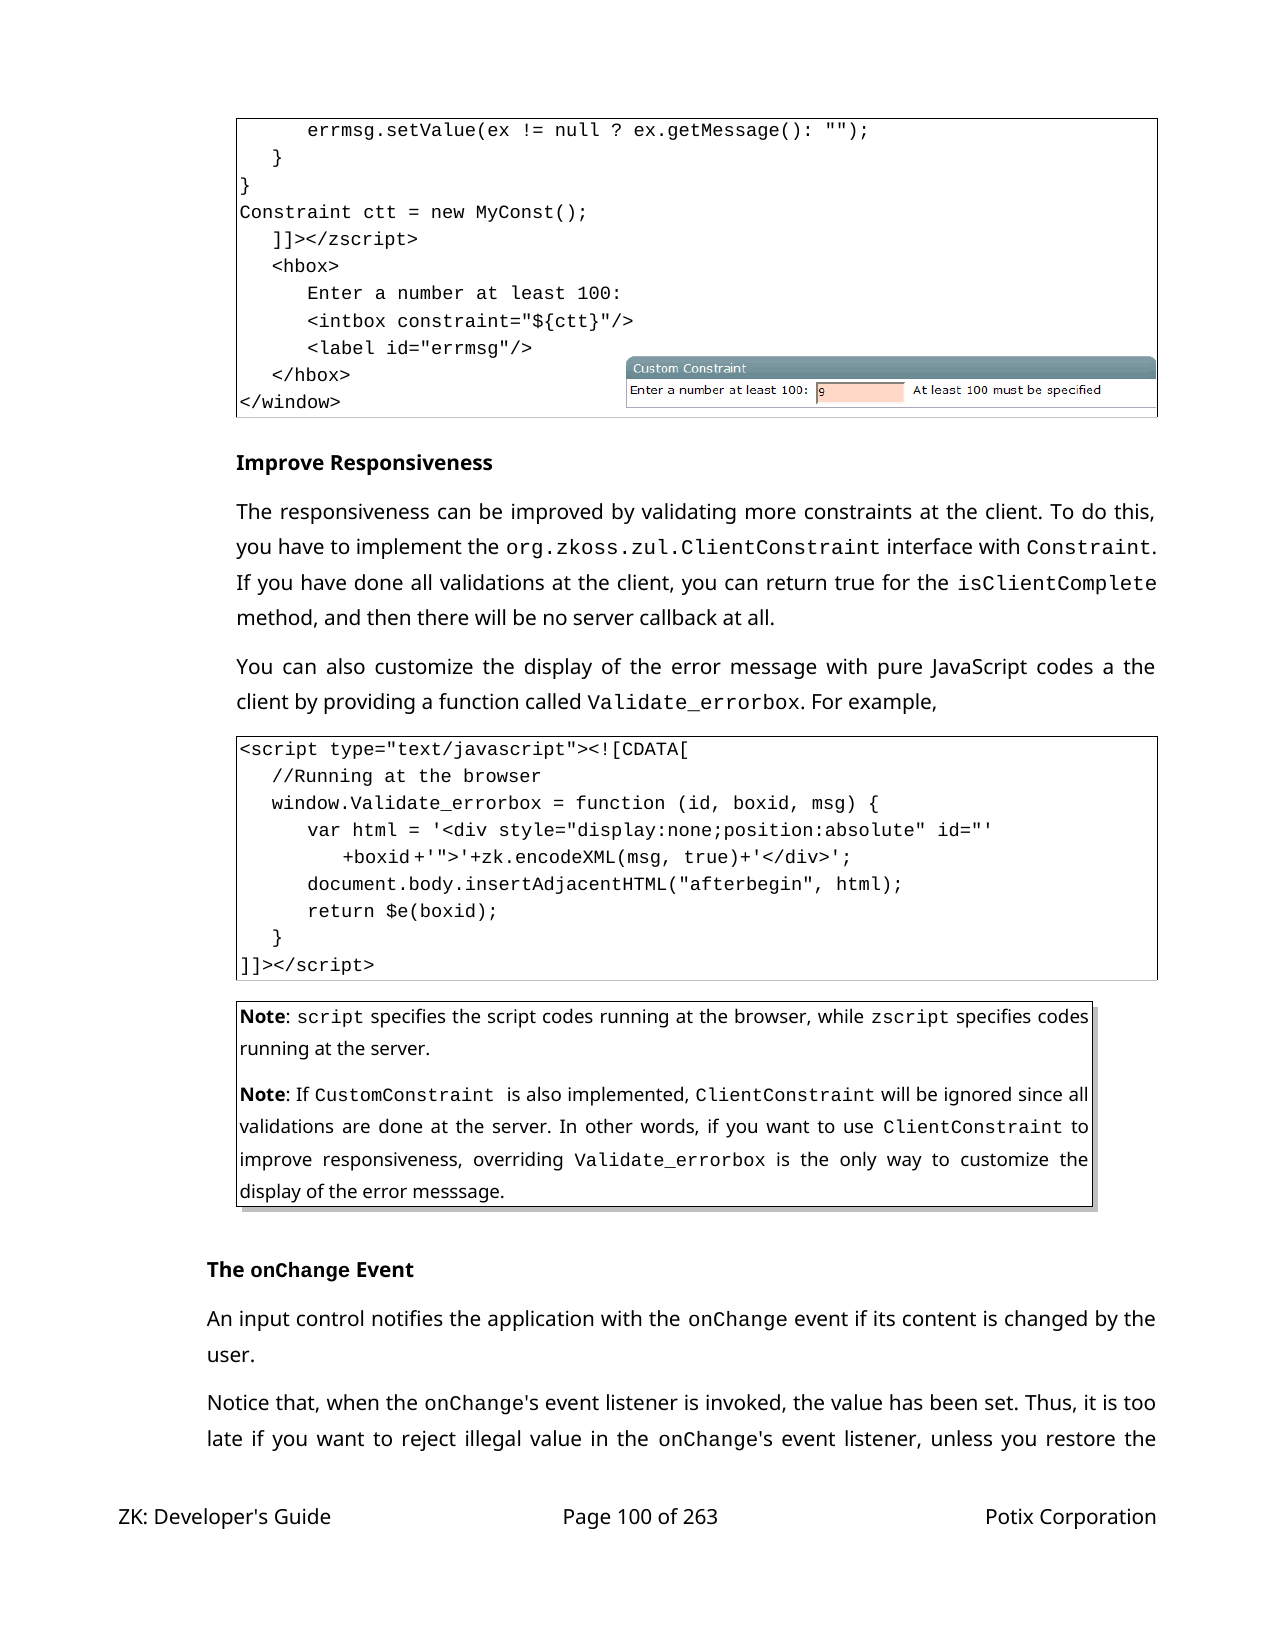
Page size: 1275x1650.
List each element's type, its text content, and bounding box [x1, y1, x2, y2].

text </window> [237, 390, 1157, 417]
text +boxid +'">'+zk.encodeXML(msg, true)+'</div>'; [237, 845, 1157, 869]
subtitle The onChange Event [207, 1255, 1157, 1283]
text You can also customize the display of the error message with pure JavaScript codes a the client by providing a function called Validate_errorbox. For example, [236, 652, 1157, 716]
text An input control notifies the application with the onChange event if its content is changed by the user. [207, 1304, 1157, 1368]
text var html = '<div style="display:none;position:absolute" id="' [237, 818, 1157, 842]
text Notice that, when the onChange's event listener is invoked, the value has been set. Thus, it is too late if you want to reject illegal value in the onChange's event listener, unless you restore the [207, 1388, 1157, 1453]
text errmsg.setValue(ex != null ? ex.getMessage(): ""); [237, 119, 1157, 142]
text ]]></zscript> [237, 227, 1157, 251]
text window.Validate_errorbox = function (id, boxid, msg) { [237, 791, 1157, 815]
text Note: If CustomConstraint is also implemented, ClientConstraint will be ignored since all validations are done at the server. In other words, if you want to use ClientConstraint to improve responsiveness, overriding Validate_errorbox is the only way to customize the display of the error messsage. [237, 1079, 1092, 1206]
text Enter a number at least 100: [237, 281, 1157, 306]
text } [237, 172, 1157, 197]
subtitle Improve Responsiveness [236, 448, 1157, 476]
text } [237, 145, 1157, 169]
text ]]></script> [237, 953, 1157, 980]
text <script type="text/javascript"><![CDATA[ [237, 737, 1157, 761]
text Note: script specifies the script codes running at the browser, while zscript specifies codes running at the server. [237, 1002, 1092, 1061]
text //Running at the browser [237, 763, 1157, 788]
text <intbox constraint="${ctt}"/> [237, 308, 1157, 333]
text </hbox> [237, 363, 624, 387]
picture [624, 355, 1157, 409]
text <hbox> [237, 254, 1157, 278]
text <label id="errmsg"/> [237, 336, 1157, 360]
text document.body.insertAdjacentHTML("afterbegin", html); return $e(boxid); } [237, 872, 1157, 950]
text Constraint ctt = new MyConst(); [237, 200, 1157, 224]
text The responsiveness can be improved by validating more constraints at the client. To do this, you have to implement the org.zkoss.zul.ClientConstraint interface with Constraint. If you have done all validations at the client, you can return true for the isClientComplete method, and then there will be no server callback at all. [236, 497, 1157, 631]
